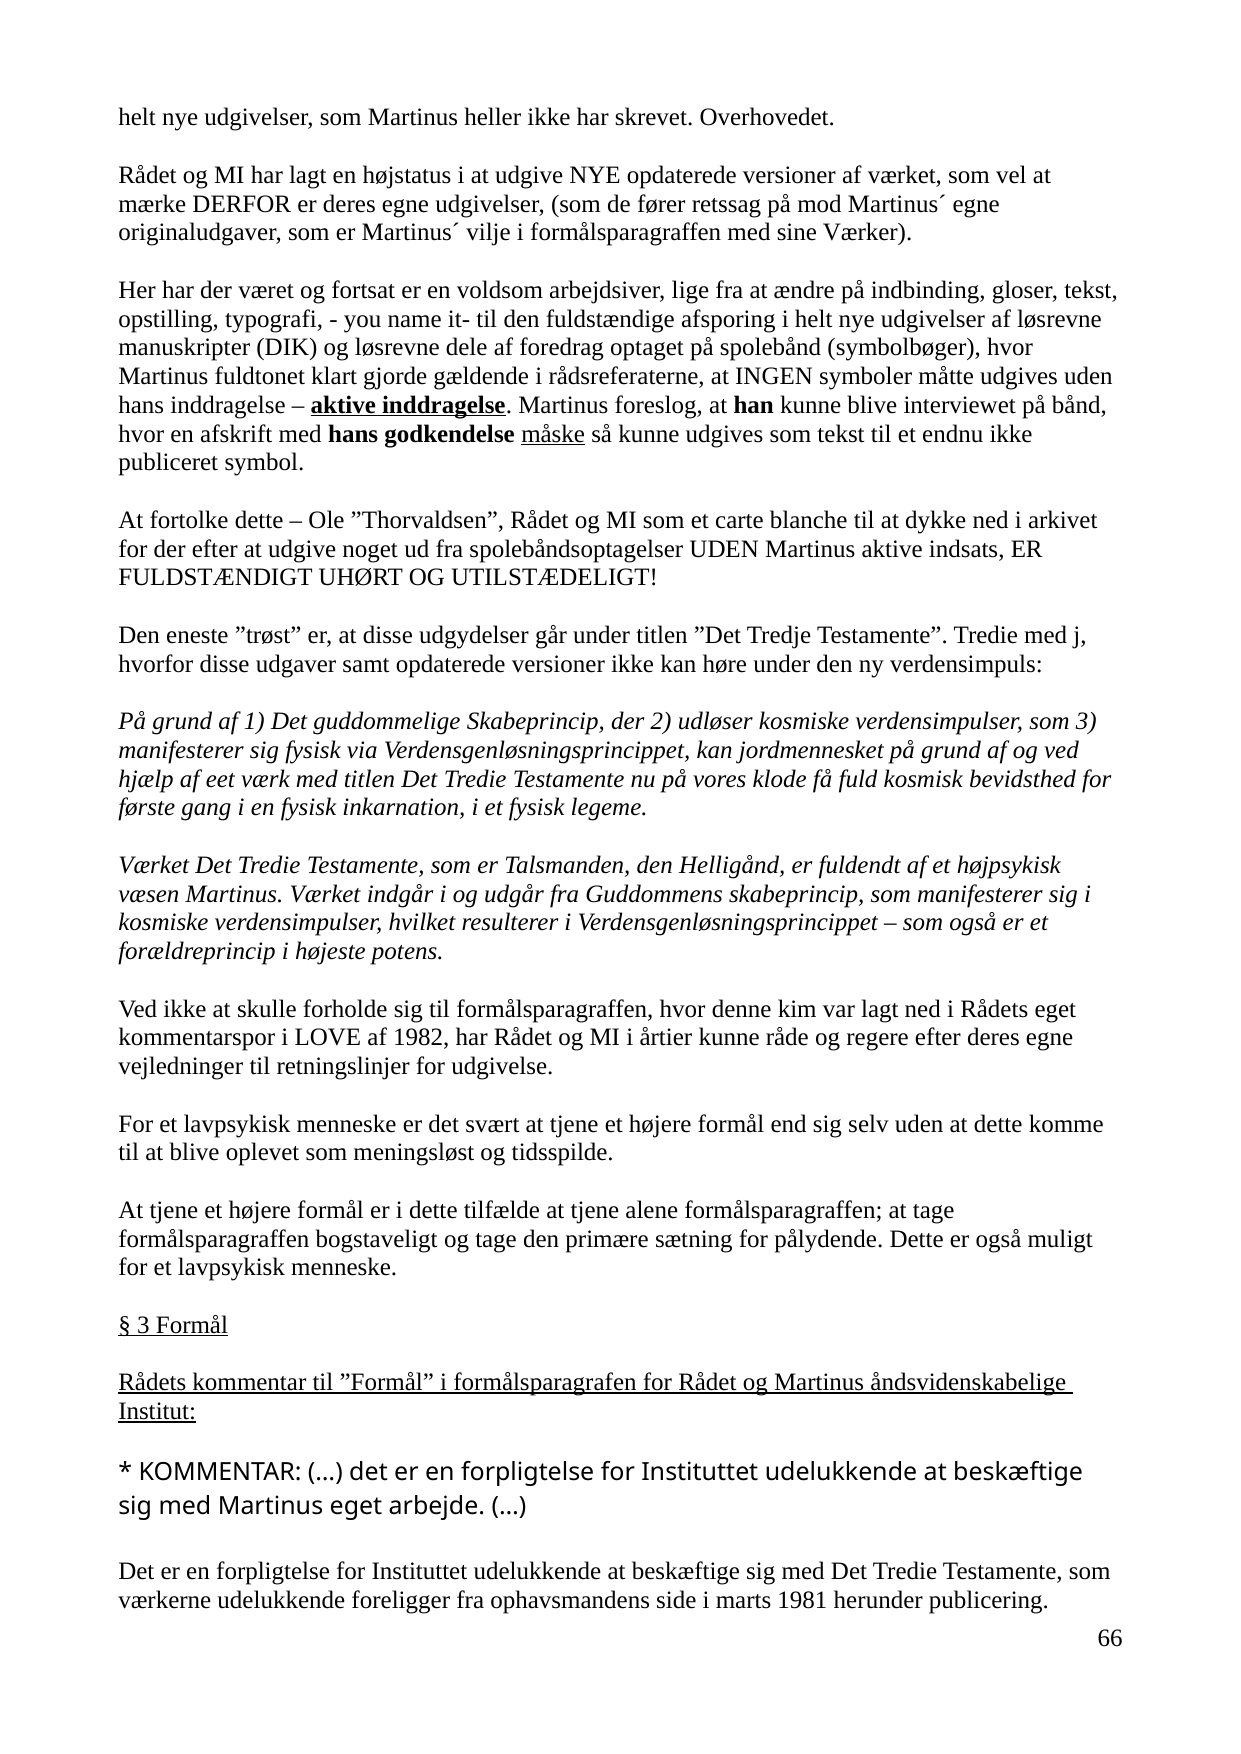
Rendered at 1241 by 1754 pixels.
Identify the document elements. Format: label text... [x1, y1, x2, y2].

text helt nye udgivelser, som Martinus heller ikke har skrevet. Overhovedet. [118, 102, 1122, 131]
text Rådets kommentar til ”Formål” i formålsparagrafen for Rådet og Martinus åndsvidenskabelige Institut: [118, 1367, 1122, 1425]
text På grund af 1) Det guddommelige Skabeprincip, der 2) udløser kosmiske verdensimpulser, som 3) manifesterer sig fysisk via Verdensgenløsningsprincippet, kan jordmennesket på grund af og ved hjælp af eet værk med titlen Det Tredie Testamente nu på vores klode få fuld kosmisk bevidsthed for første gang i en fysisk inkarnation, i et fysisk legeme. [118, 706, 1122, 821]
text At fortolke dette – Ole ”Thorvaldsen”, Rådet og MI som et carte blanche til at dykke ned i arkivet for der efter at udgive noget ud fra spolebåndsoptagelser UDEN Martinus aktive indsats, ER FULDSTÆNDIGT UHØRT OG UTILSTÆDELIGT! [118, 505, 1122, 591]
text Det er en forpligtelse for Instituttet udelukkende at beskæftige sig med Det Tredie Testamente, som værkerne udelukkende foreligger fra ophavsmandens side i marts 1981 herunder publicering. [118, 1556, 1122, 1613]
text Ved ikke at skulle forholde sig til formålsparagraffen, hvor denne kim var lagt ned i Rådets eget kommentarspor i LOVE af 1982, har Rådet og MI i årtier kunne råde og regere efter deres egne vejledninger til retningslinjer for udgivelse. [118, 994, 1122, 1080]
text Værket Det Tredie Testamente, som er Talsmanden, den Helligånd, er fuldendt af et højpsykisk væsen Martinus. Værket indgår i og udgår fra Guddommens skabeprincip, som manifesterer sig i kosmiske verdensimpulser, hvilket resulterer i Verdensgenløsningsprincippet – som også er et forældreprincip i højeste potens. [118, 850, 1122, 965]
text Her har der været og fortsat er en voldsom arbejdsiver, lige fra at ændre på indbinding, gloser, tekst, opstilling, typografi, - you name it- til den fuldstændige afsporing i helt nye udgivelser af løsrevne manuskripter (DIK) og løsrevne dele af foredrag optaget på spolebånd (symbolbøger), hvor Martinus fuldtonet klart gjorde gældende i rådsreferaterne, at INGEN symboler måtte udgives uden hans inddragelse – aktive inddragelse. Martinus foreslog, at han kunne blive interviewet på bånd, hvor en afskrift med hans godkendelse måske så kunne udgives som tekst til et endnu ikke publiceret symbol. [118, 275, 1122, 476]
text * KOMMENTAR: (…) det er en forpligtelse for Instituttet udelukkende at beskæftige sig med Martinus eget arbejde. (…) [118, 1454, 1122, 1522]
text At tjene et højere formål er i dette tilfælde at tjene alene formålsparagraffen; at tage formålsparagraffen bogstaveligt og tage den primære sætning for pålydende. Dette er også muligt for et lavpsykisk menneske. [118, 1195, 1122, 1281]
text For et lavpsykisk menneske er det svært at tjene et højere formål end sig selv uden at dette komme til at blive oplevet som meningsløst og tidsspilde. [118, 1109, 1122, 1166]
text § 3 Formål [118, 1310, 1122, 1339]
text Den eneste ”trøst” er, at disse udgydelser går under titlen ”Det Tredje Testamente”. Tredie med j, hvorfor disse udgaver samt opdaterede versioner ikke kan høre under den ny verdensimpuls: [118, 620, 1122, 677]
text Rådet og MI har lagt en højstatus i at udgive NYE opdaterede versioner af værket, som vel at mærke DERFOR er deres egne udgivelser, (som de fører retssag på mod Martinus´ egne originaludgaver, som er Martinus´ vilje i formålsparagraffen med sine Værker). [118, 160, 1122, 246]
